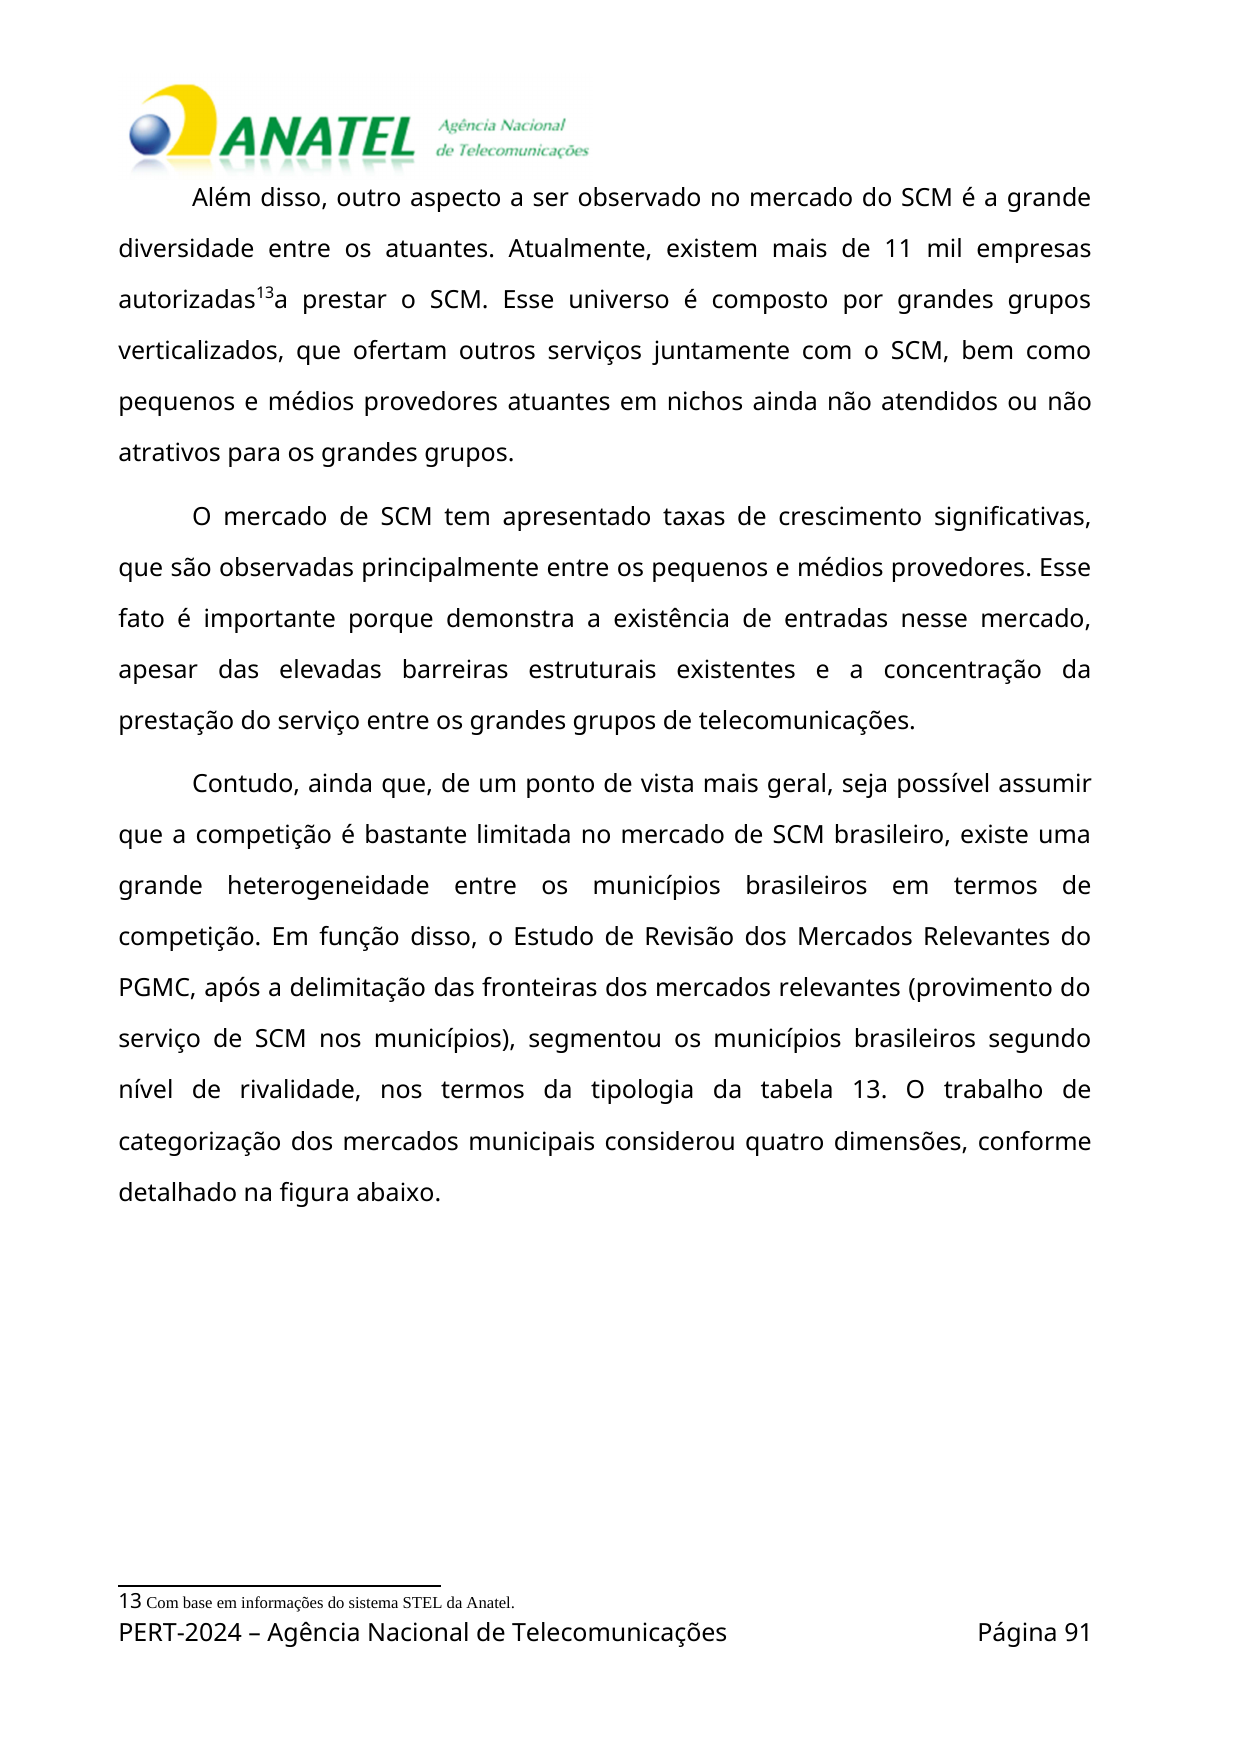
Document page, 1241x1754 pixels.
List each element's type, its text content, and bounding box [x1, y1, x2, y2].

text Além disso, outro aspecto a ser observado no mercado do SCM é a grande diversidade entre os atuantes. Atualmente, existem mais de 11 mil empresas autorizadasa prestar o SCM. Esse universo é composto por grandes grupos verticalizados, que ofertam outros serviços juntamente com o SCM, bem como pequenos e médios provedores atuantes em nichos ainda não atendidos ou não atrativos para os grandes grupos. [118, 179, 1093, 469]
text Com base em informações do sistema STEL da Anatel. [118, 1586, 1093, 1615]
text Contudo, ainda que, de um ponto de vista mais geral, seja possível assumir que a competição é bastante limitada no mercado de SCM brasileiro, existe uma grande heterogeneidade entre os municípios brasileiros em termos de competição. Em função disso, o Estudo de Revisão dos Mercados Relevantes do PGMC, após a delimitação das fronteiras dos mercados relevantes (provimento do serviço de SCM nos municípios), segmentou os municípios brasileiros segundo nível de rivalidade, nos termos da tipologia da tabela 13. O trabalho de categorização dos mercados municipais considerou quatro dimensões, conforme detalhado na figura abaixo. [118, 766, 1093, 1208]
text O mercado de SCM tem apresentado taxas de crescimento significativas, que são observadas principalmente entre os pequenos e médios provedores. Esse fato é importante porque demonstra a existência de entradas nesse mercado, apesar das elevadas barreiras estruturais existentes e a concentração da prestação do serviço entre os grandes grupos de telecomunicações. [118, 498, 1093, 736]
